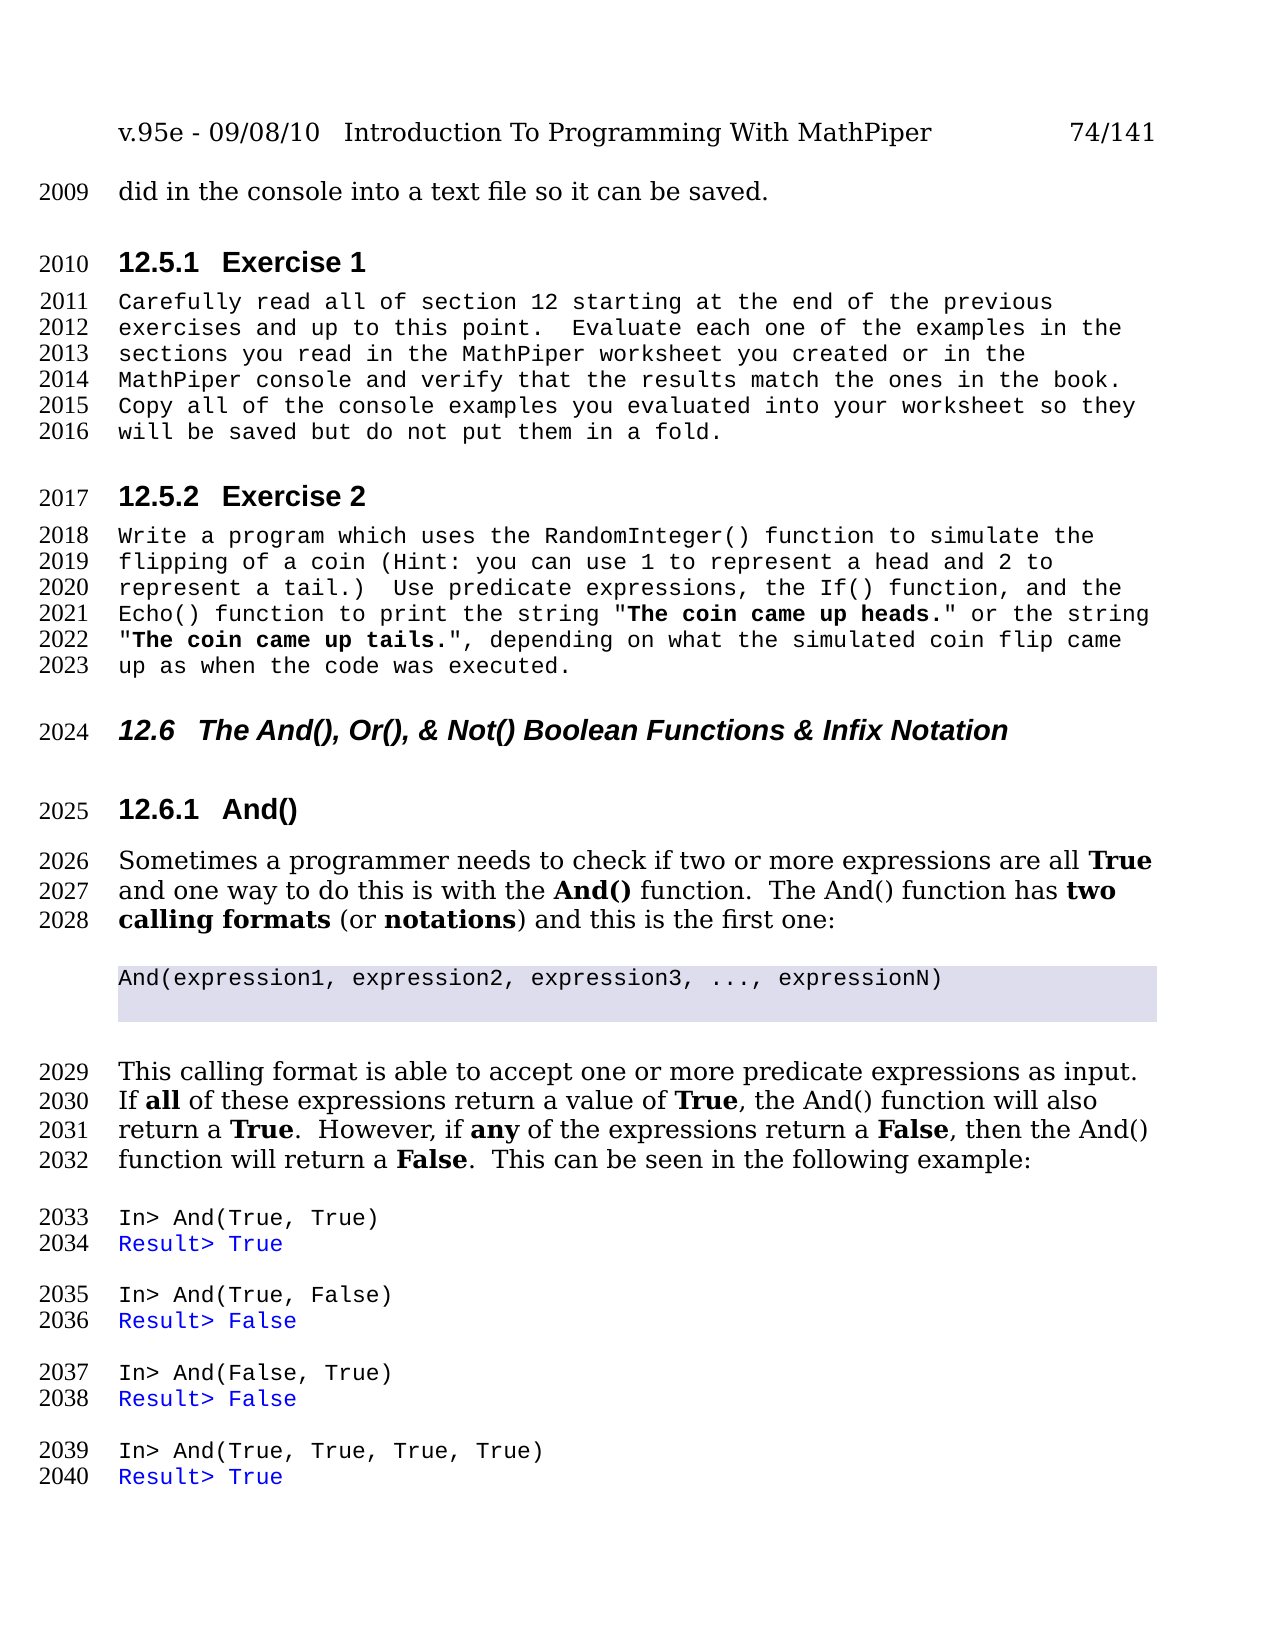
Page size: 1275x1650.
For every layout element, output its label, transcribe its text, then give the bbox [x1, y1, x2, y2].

text This calling format is able to accept one or more predicate expressions as input. If all of these expressions return a value of True, the And() function will also return a True. However, if any of the expressions return a False, then the And() function will return a False. This can be seen in the following example: [118, 1057, 1157, 1174]
text Carefully read all of section 12 starting at the end of the previous exercises and up to this point. Evaluate each one of the examples in the sections you read in the MathPiper worksheet you created or in the MathPiper console and verify that the results match the ones in the book. Copy all of the console examples you evaluated into your worksheet so they will be saved but do not put them in a fold. [118, 291, 1157, 446]
table_header And(expression1, expression2, expression3, ..., expressionN) [118, 966, 1157, 1022]
text Result> True [118, 1232, 1157, 1258]
subtitle Exercise 2 [118, 479, 1157, 513]
text In> And(True, True, True, True) [118, 1439, 1157, 1465]
text Result> False [118, 1310, 1157, 1336]
text Sometimes a programmer needs to check if two or more expressions are all True and one way to do this is with the And() function. The And() function has two calling formats (or notations) and this is the first one: [118, 846, 1157, 934]
subtitle The And(), Or(), & Not() Boolean Functions & Infix Notation [118, 713, 1157, 747]
text In> And(False, True) [118, 1362, 1157, 1388]
subtitle And() [118, 792, 1157, 825]
subtitle Exercise 1 [118, 245, 1157, 278]
text did in the console into a text file so it can be saved. [118, 177, 1157, 206]
text Result> False [118, 1388, 1157, 1413]
text In> And(True, True) [118, 1206, 1157, 1232]
text Write a program which uses the RandomInteger() function to simulate the flipping of a coin (Hint: you can use 1 to represent a head and 2 to represent a tail.) Use predicate expressions, the If() function, and the Echo() function to print the string "The coin came up heads." or the string "The coin came up tails.", depending on what the simulated coin flip came up as when the code was executed. [118, 525, 1157, 680]
text In> And(True, False) [118, 1284, 1157, 1310]
text Result> True [118, 1465, 1157, 1491]
